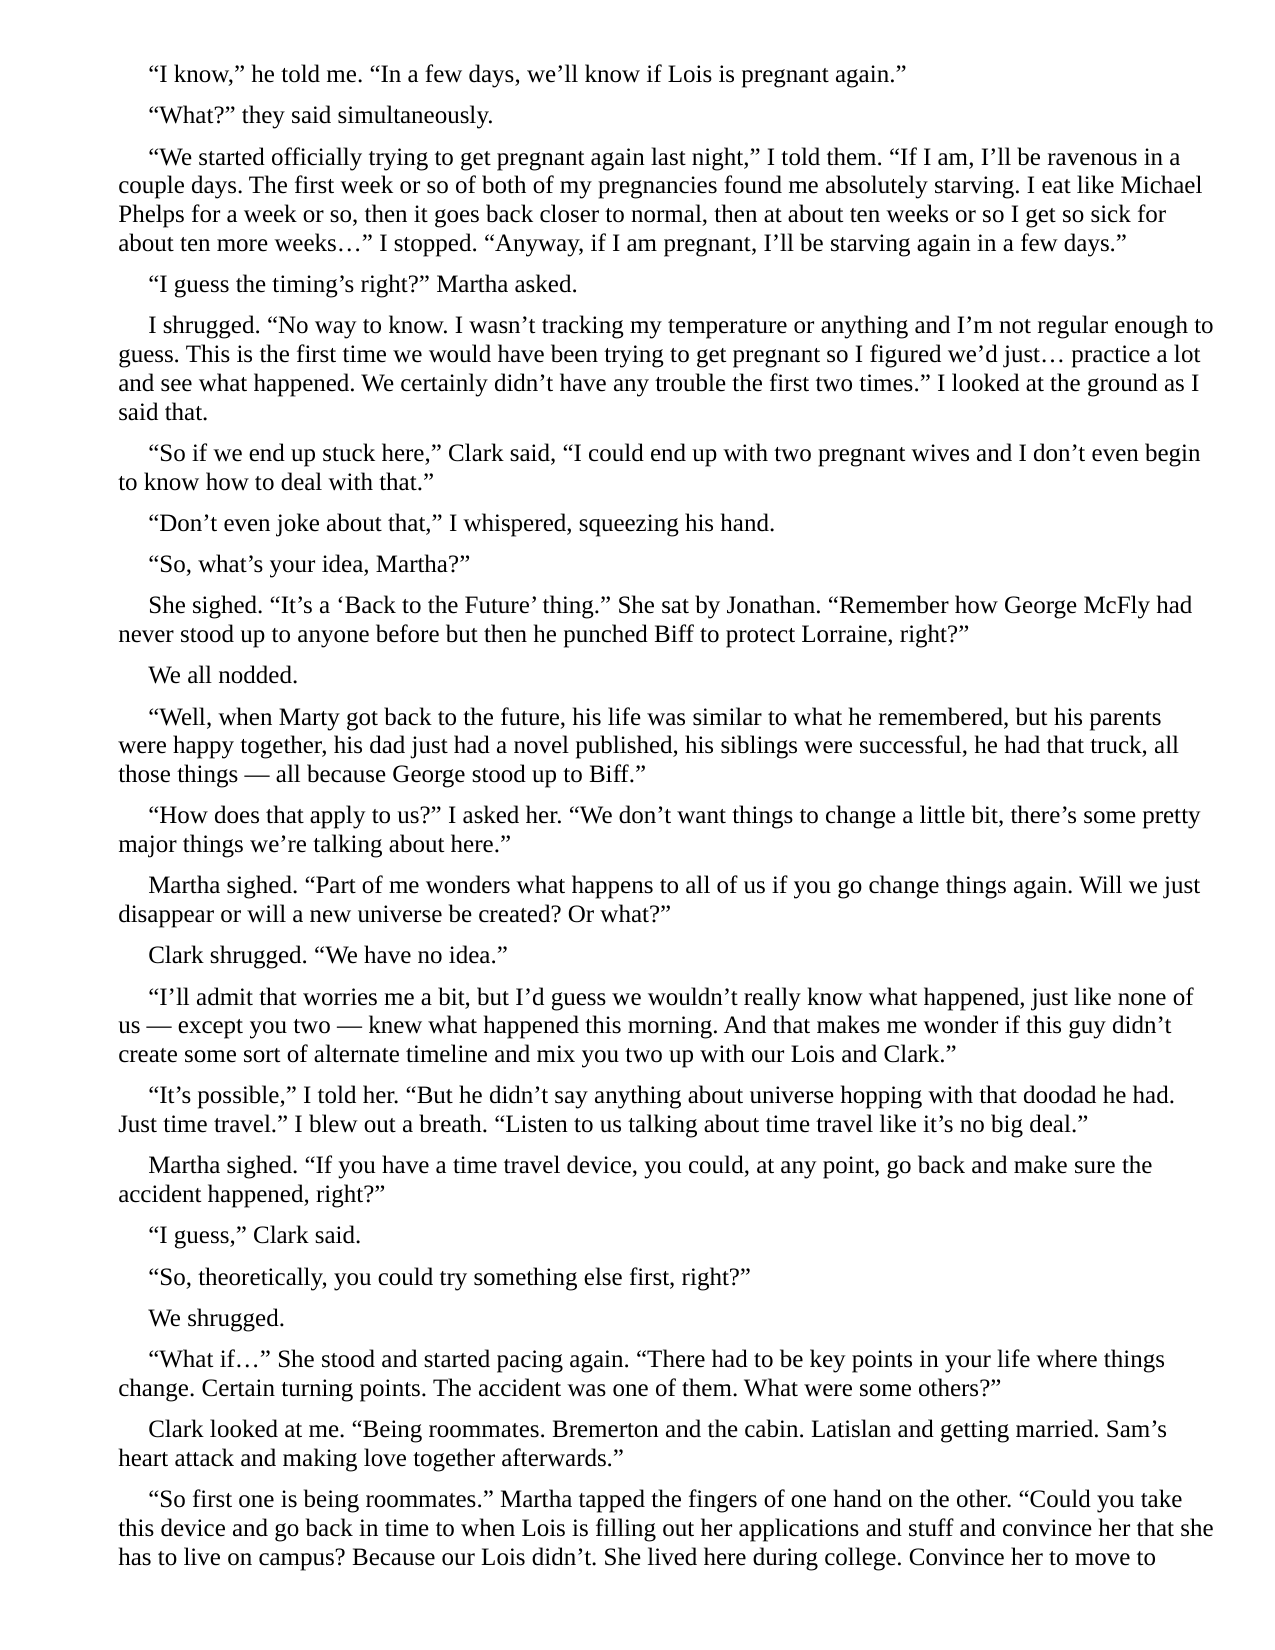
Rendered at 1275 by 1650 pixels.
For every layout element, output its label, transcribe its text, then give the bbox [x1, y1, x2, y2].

text “I guess,” Clark said. [118, 1220, 1216, 1249]
text We all nodded. [118, 660, 1216, 689]
text She sighed. “It’s a ‘Back to the Future’ thing.” She sat by Jonathan. “Remember how George McFly had never stood up to anyone before but then he punched Biff to protect Lorraine, right?” [118, 590, 1216, 648]
text “So if we end up stuck here,” Clark said, “I could end up with two pregnant wives and I don’t even begin to know how to deal with that.” [118, 438, 1216, 495]
text We shrugged. [118, 1303, 1216, 1332]
text Clark shrugged. “We have no idea.” [118, 940, 1216, 969]
text I shrugged. “No way to know. I wasn’t tracking my temperature or anything and I’m not regular enough to guess. This is the first time we would have been trying to get pregnant so I figured we’d just… practice a lot and see what happened. We certainly didn’t have any trouble the first two times.” I looked at the ground as I said that. [118, 310, 1216, 425]
text “We started officially trying to get pregnant again last night,” I told them. “If I am, I’ll be ravenous in a couple days. The first week or so of both of my pregnancies found me absolutely starving. I eat like Michael Phelps for a week or so, then it goes back closer to normal, then at about ten weeks or so I get so sick for about ten more weeks…” I stopped. “Anyway, if I am pregnant, I’ll be starving again in a few days.” [118, 142, 1216, 257]
text “What?” they said simultaneously. [118, 100, 1216, 129]
text “It’s possible,” I told her. “But he didn’t say anything about universe hopping with that doodad he had. Just time travel.” I blew out a breath. “Listen to us talking about time travel like it’s no big deal.” [118, 1080, 1216, 1138]
text “Don’t even joke about that,” I whispered, squeezing his hand. [118, 508, 1216, 537]
text “So, what’s your idea, Martha?” [118, 549, 1216, 578]
text “I know,” he told me. “In a few days, we’ll know if Lois is pregnant again.” [118, 59, 1216, 88]
text “So, theoretically, you could try something else first, right?” [118, 1262, 1216, 1290]
text Martha sighed. “If you have a time travel device, you could, at any point, go back and make sure the accident happened, right?” [118, 1150, 1216, 1208]
text “I’ll admit that worries me a bit, but I’d guess we wouldn’t really know what happened, just like none of us — except you two — knew what happened this morning. And that makes me wonder if this guy didn’t create some sort of alternate timeline and mix you two up with our Lois and Clark.” [118, 982, 1216, 1068]
text Clark looked at me. “Being roommates. Bremerton and the cabin. Latislan and getting married. Sam’s heart attack and making love together afterwards.” [118, 1414, 1216, 1472]
text Martha sighed. “Part of me wonders what happens to all of us if you go change things again. Will we just disappear or will a new universe be created? Or what?” [118, 870, 1216, 928]
text “How does that apply to us?” I asked her. “We don’t want things to change a little bit, there’s some pretty major things we’re talking about here.” [118, 800, 1216, 858]
text “What if…” She stood and started pacing again. “There had to be key points in your life where things change. Certain turning points. The accident was one of them. What were some others?” [118, 1344, 1216, 1402]
text “I guess the timing’s right?” Martha asked. [118, 269, 1216, 298]
text “So first one is being roommates.” Martha tapped the fingers of one hand on the other. “Could you take this device and go back in time to when Lois is filling out her applications and stuff and convince her that she has to live on campus? Because our Lois didn’t. She lived here during college. Convince her to move to [118, 1484, 1216, 1570]
text “Well, when Marty got back to the future, his life was similar to what he remembered, but his parents were happy together, his dad just had a novel published, his siblings were successful, he had that truck, all those things — all because George stood up to Biff.” [118, 702, 1216, 788]
